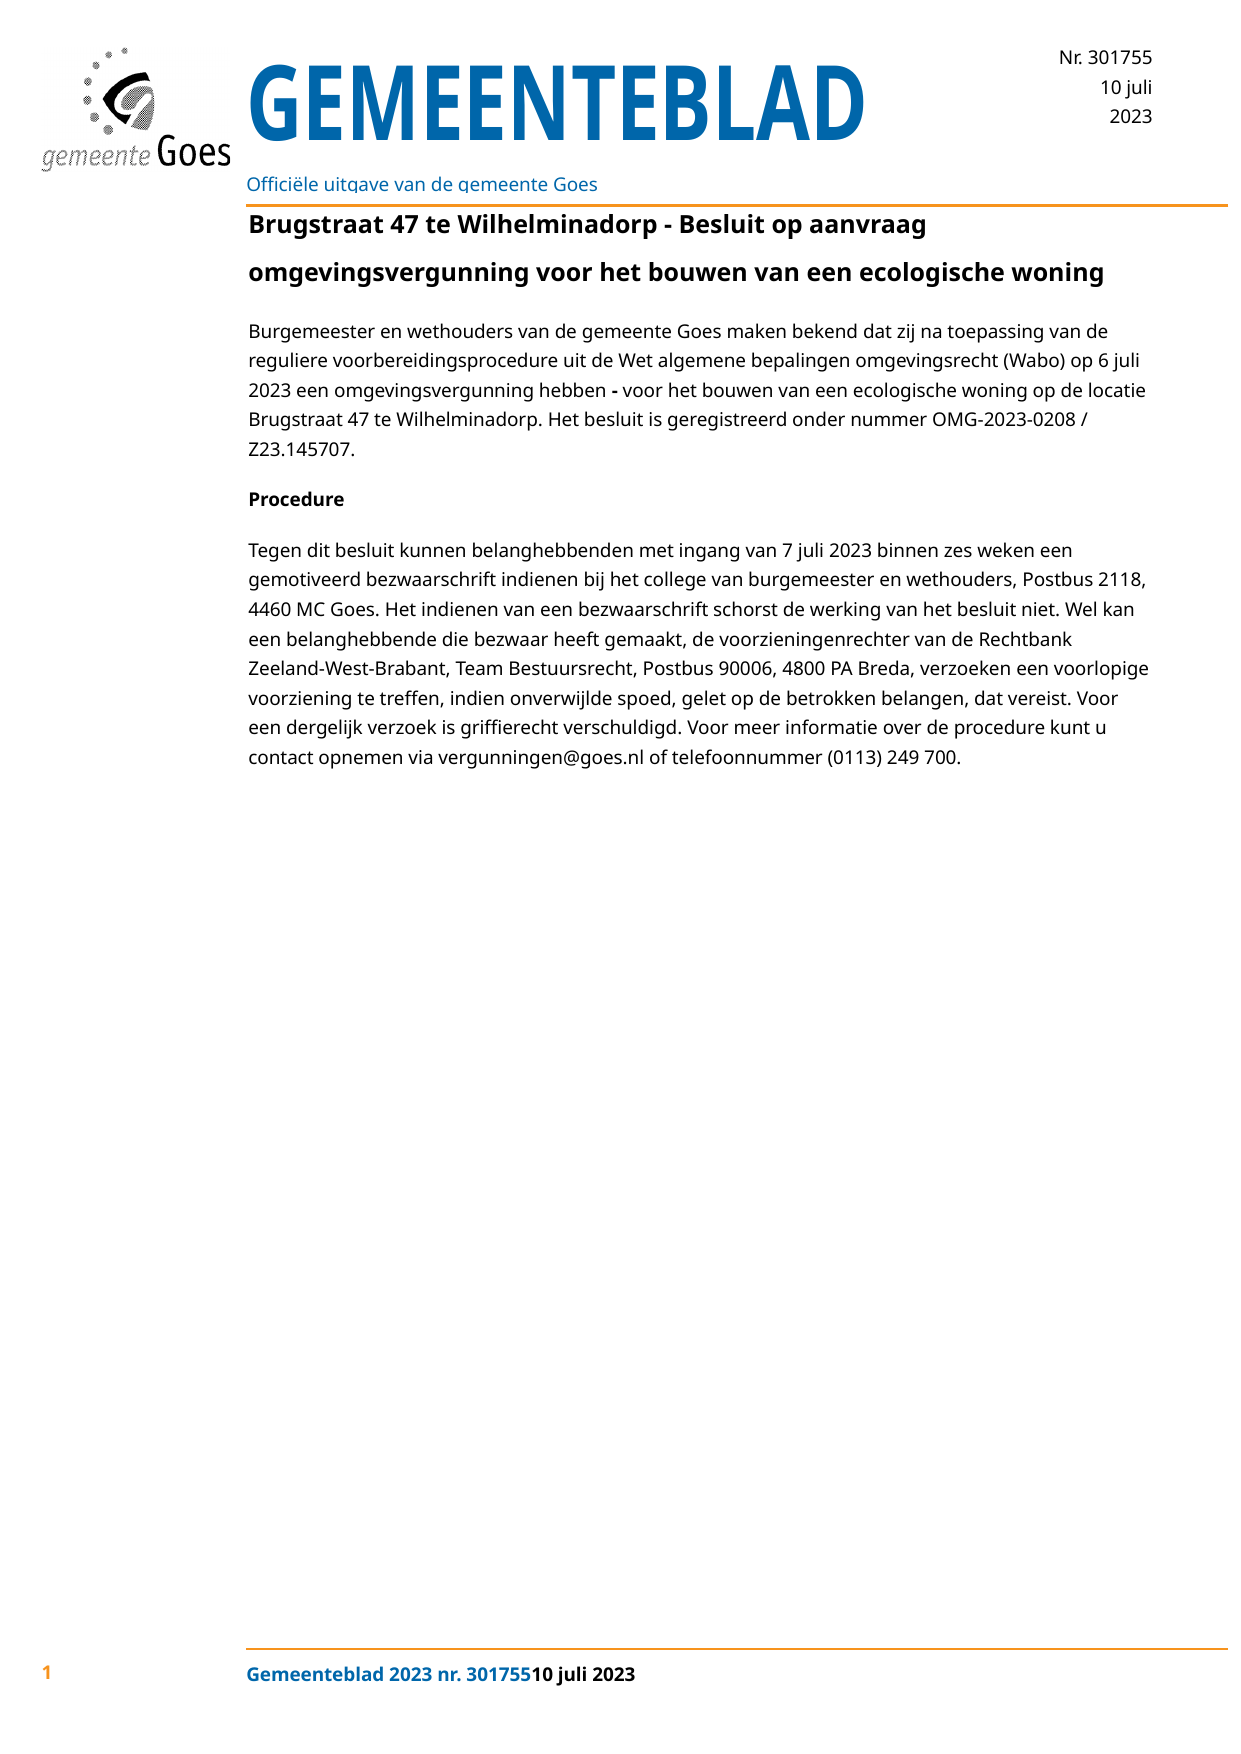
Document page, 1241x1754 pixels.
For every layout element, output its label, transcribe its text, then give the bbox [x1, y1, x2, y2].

picture [41, 47, 231, 172]
text Tegen dit besluit kunnen belanghebbenden met ingang van 7 juli 2023 binnen zes weken een gemotiveerd bezwaarschrift indienen bij het college van burgemeester en wethouders, Postbus 2118, 4460 MC Goes. Het indienen van een bezwaarschrift schorst de werking van het besluit niet. Wel kan een belanghebbende die bezwaar heeft gemaakt, de voorzieningenrechter van de Rechtbank Zeeland-West-Brabant, Team Bestuursrecht, Postbus 90006, 4800 PA Breda, verzoeken een voorlopige voorziening te treffen, indien onverwijlde spoed, gelet op de betrokken belangen, dat vereist. Voor een dergelijk verzoek is griffierecht verschuldigd. Voor meer informatie over de procedure kunt u contact opnemen via vergunningen@goes.nl of telefoonnummer (0113) 249 700. [248, 537, 1152, 770]
text Brugstraat 47 te Wilhelminadorp - Besluit op aanvraag omgevingsvergunning voor het bouwen van een ecologische woning [248, 207, 1152, 288]
text Burgemeester en wethouders van de gemeente Goes maken bekend dat zij na toepassing van de reguliere voorbereidingsprocedure uit de Wet algemene bepalingen omgevingsrecht (Wabo) op 6 juli 2023 een omgevingsvergunning hebben - voor het bouwen van een ecologische woning op de locatie Brugstraat 47 te Wilhelminadorp. Het besluit is geregistreerd onder nummer OMG-2023-0208 / Z23.145707. [248, 318, 1152, 462]
text Procedure [248, 487, 1152, 512]
